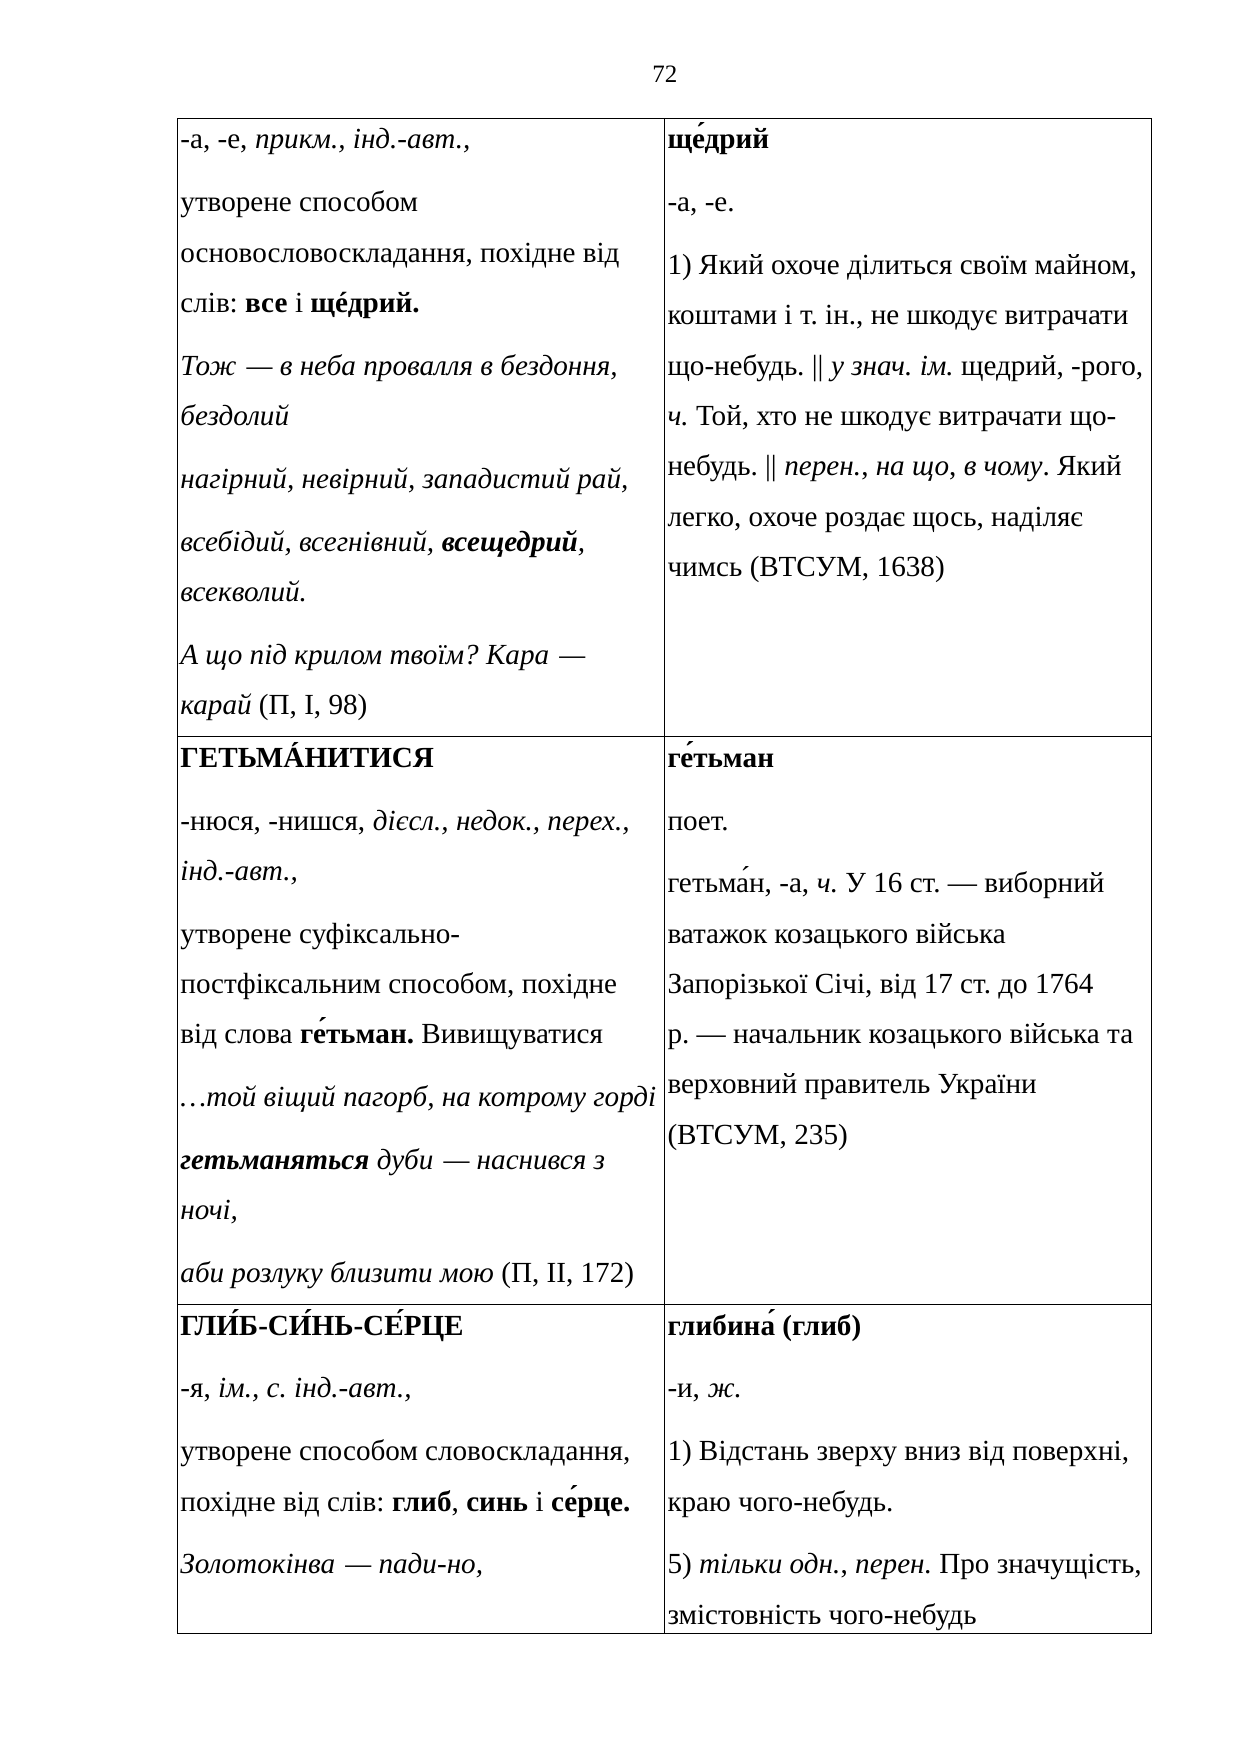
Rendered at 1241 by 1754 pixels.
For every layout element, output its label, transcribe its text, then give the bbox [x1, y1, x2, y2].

table_cell ге́тьман поет. гетьма́н, -а, ч. У 16 ст. — виборний ватажок козацького війська Запорізької Січі, від 17 ст. до 1764 р. — начальник козацького війська та верховний правитель України (ВТСУМ, 235) [665, 737, 1151, 1304]
table_cell ще́дрий -а, -е. 1) Який охоче ділиться своїм майном, коштами і т. ін., не шкодує витрачати що-небудь. || у знач. ім. щедрий, -рого, ч. Той, хто не шкодує витрачати що-небудь. || перен., на що, в чому. Який легко, охоче роздає щось, наділяє чимсь (ВТСУМ, 1638) [665, 119, 1151, 736]
table_cell ГЕТЬМÁНИТИСЯ -нюся, -нишся, дієсл., недок., перех., інд.-авт., утворене суфіксально-постфіксальним способом, похідне від слова ге́тьман. Вивищуватися …той віщий пагорб, на котрому горді гетьманяться дуби — наснився з ночі, аби розлуку близити мою (П, ІІ, 172) [178, 737, 664, 1304]
table_cell -а, -е, прикм., інд.-авт., утворене способом основословоскладання, похідне від слів: все і щéдрий. Тож — в неба провалля в бездоння, бездолий нагірний, невірний, западистий рай, всебідий, всегнівний, всещедрий, всекволий. А що під крилом твоїм? Кара — карай (П, І, 98) [178, 119, 664, 736]
table_cell глибина́ (глиб) -и, ж. 1) Відстань зверху вниз від поверхні, краю чого-небудь. 5) тільки одн., перен. Про значущість, змістовність чого-небудь [665, 1305, 1151, 1633]
table_cell ГЛИ́Б-СИ́НЬ-СЕ́РЦЕ -я, ім., с. інд.-авт., утворене способом словоскладання, похідне від слів: глиб, синь і се́рце. Золотокінва — пади-но, [178, 1305, 664, 1633]
